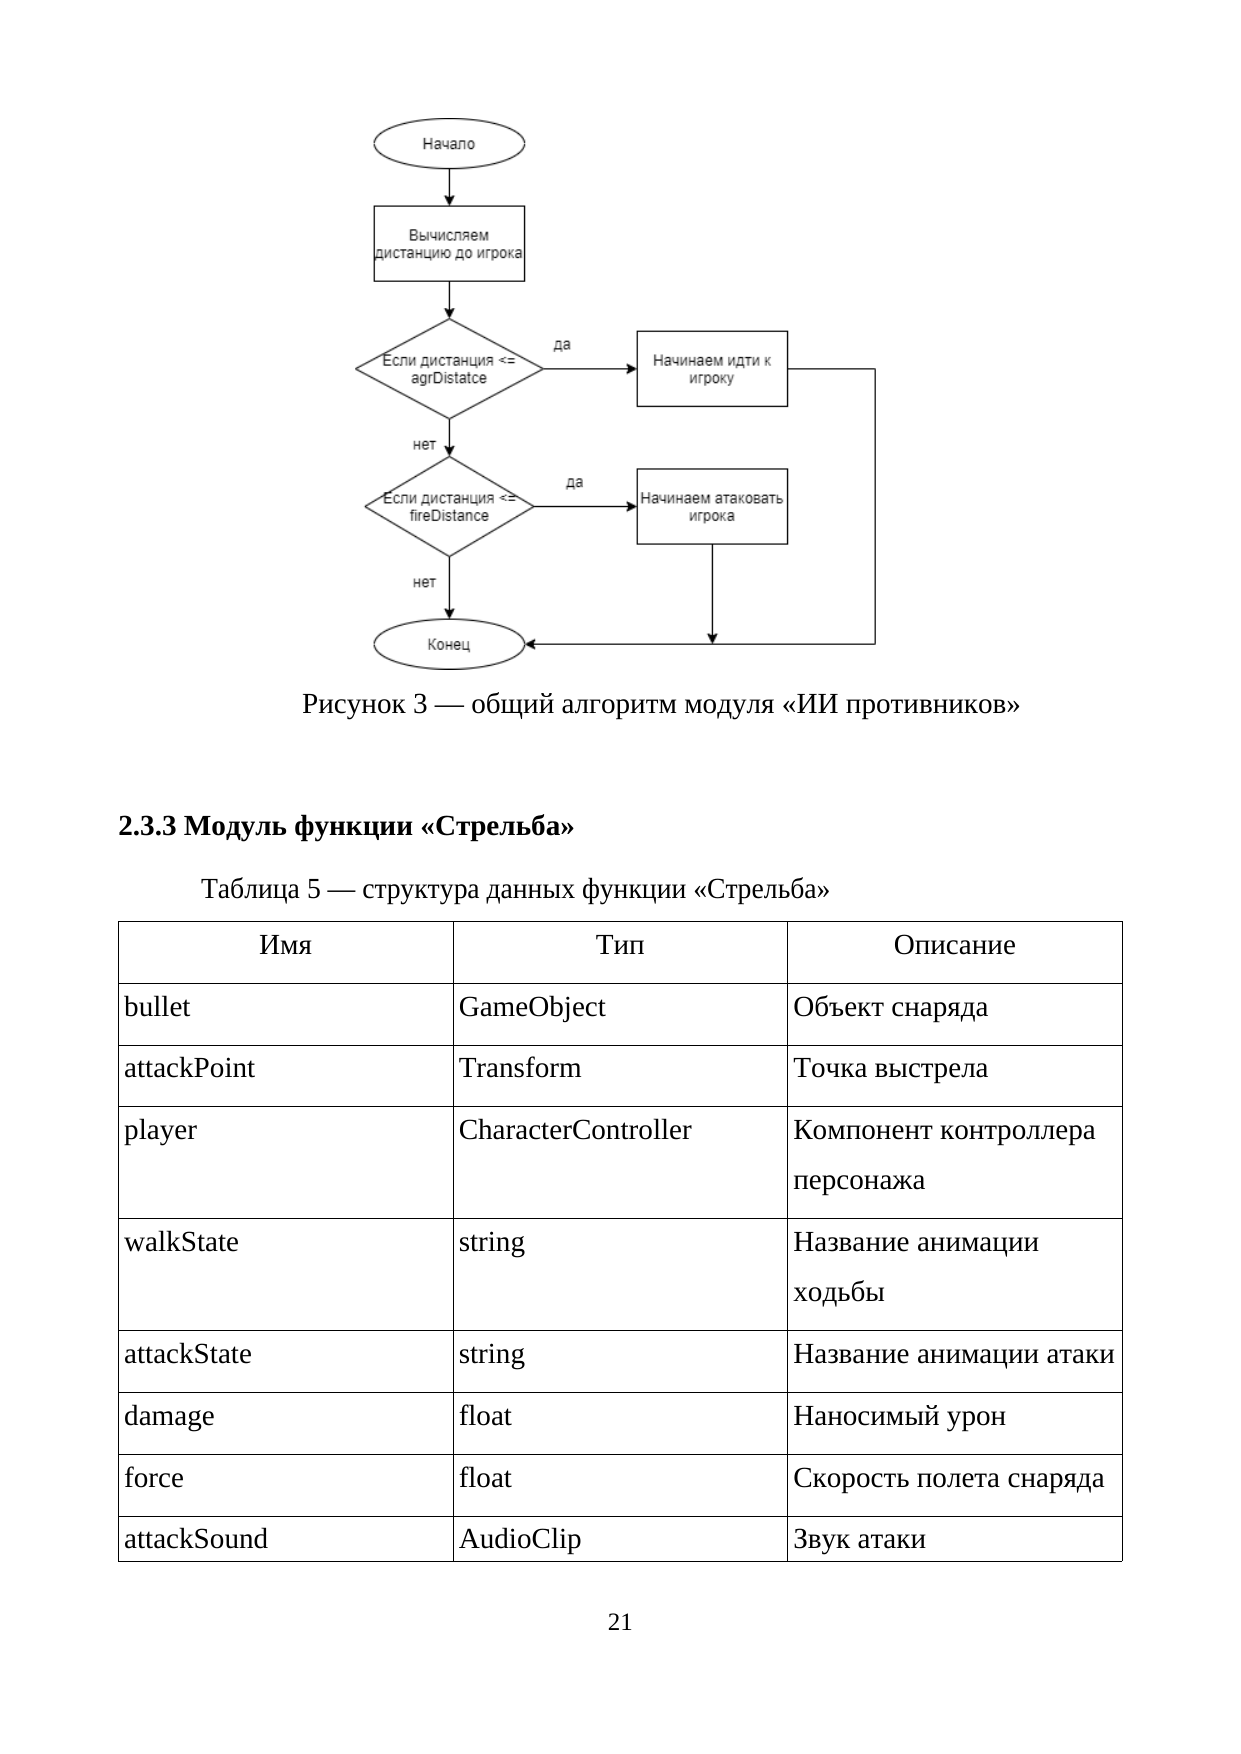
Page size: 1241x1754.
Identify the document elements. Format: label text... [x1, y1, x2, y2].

table_cell AudioClip [454, 1517, 787, 1561]
subtitle 2.3.3 Модуль функции «Стрельба» [118, 808, 1122, 841]
table_cell Объект снаряда [788, 984, 1122, 1045]
subtitle Таблица 5 — структура данных функции «Стрельба» [118, 871, 1122, 904]
table_cell string [454, 1219, 787, 1330]
table_cell float [454, 1393, 787, 1454]
table_cell attackState [119, 1331, 453, 1392]
table_cell Звук атаки [788, 1517, 1122, 1561]
table_cell Точка выстрела [788, 1046, 1122, 1106]
table_cell force [119, 1455, 453, 1516]
table_cell CharacterController [454, 1107, 787, 1218]
table_cell string [454, 1331, 787, 1392]
table_cell float [454, 1455, 787, 1516]
table_cell attackSound [119, 1517, 453, 1561]
table_header Тип [454, 922, 787, 983]
table_cell Скорость полета снаряда [788, 1455, 1122, 1516]
table_cell bullet [119, 984, 453, 1045]
table_header Описание [788, 922, 1122, 983]
table_cell GameObject [454, 984, 787, 1045]
table_cell damage [119, 1393, 453, 1454]
table_cell player [119, 1107, 453, 1218]
text Рисунок 3 — общий алгоритм модуля «ИИ противников» [118, 670, 1122, 720]
table_cell attackPoint [119, 1046, 453, 1106]
table_cell Название анимации ходьбы [788, 1219, 1122, 1330]
table_cell Компонент контроллера персонажа [788, 1107, 1122, 1218]
table_cell Название анимации атаки [788, 1331, 1122, 1392]
picture [355, 118, 886, 670]
table_cell walkState [119, 1219, 453, 1330]
table_header Имя [119, 922, 453, 983]
table_cell Наносимый урон [788, 1393, 1122, 1454]
table_cell Transform [454, 1046, 787, 1106]
